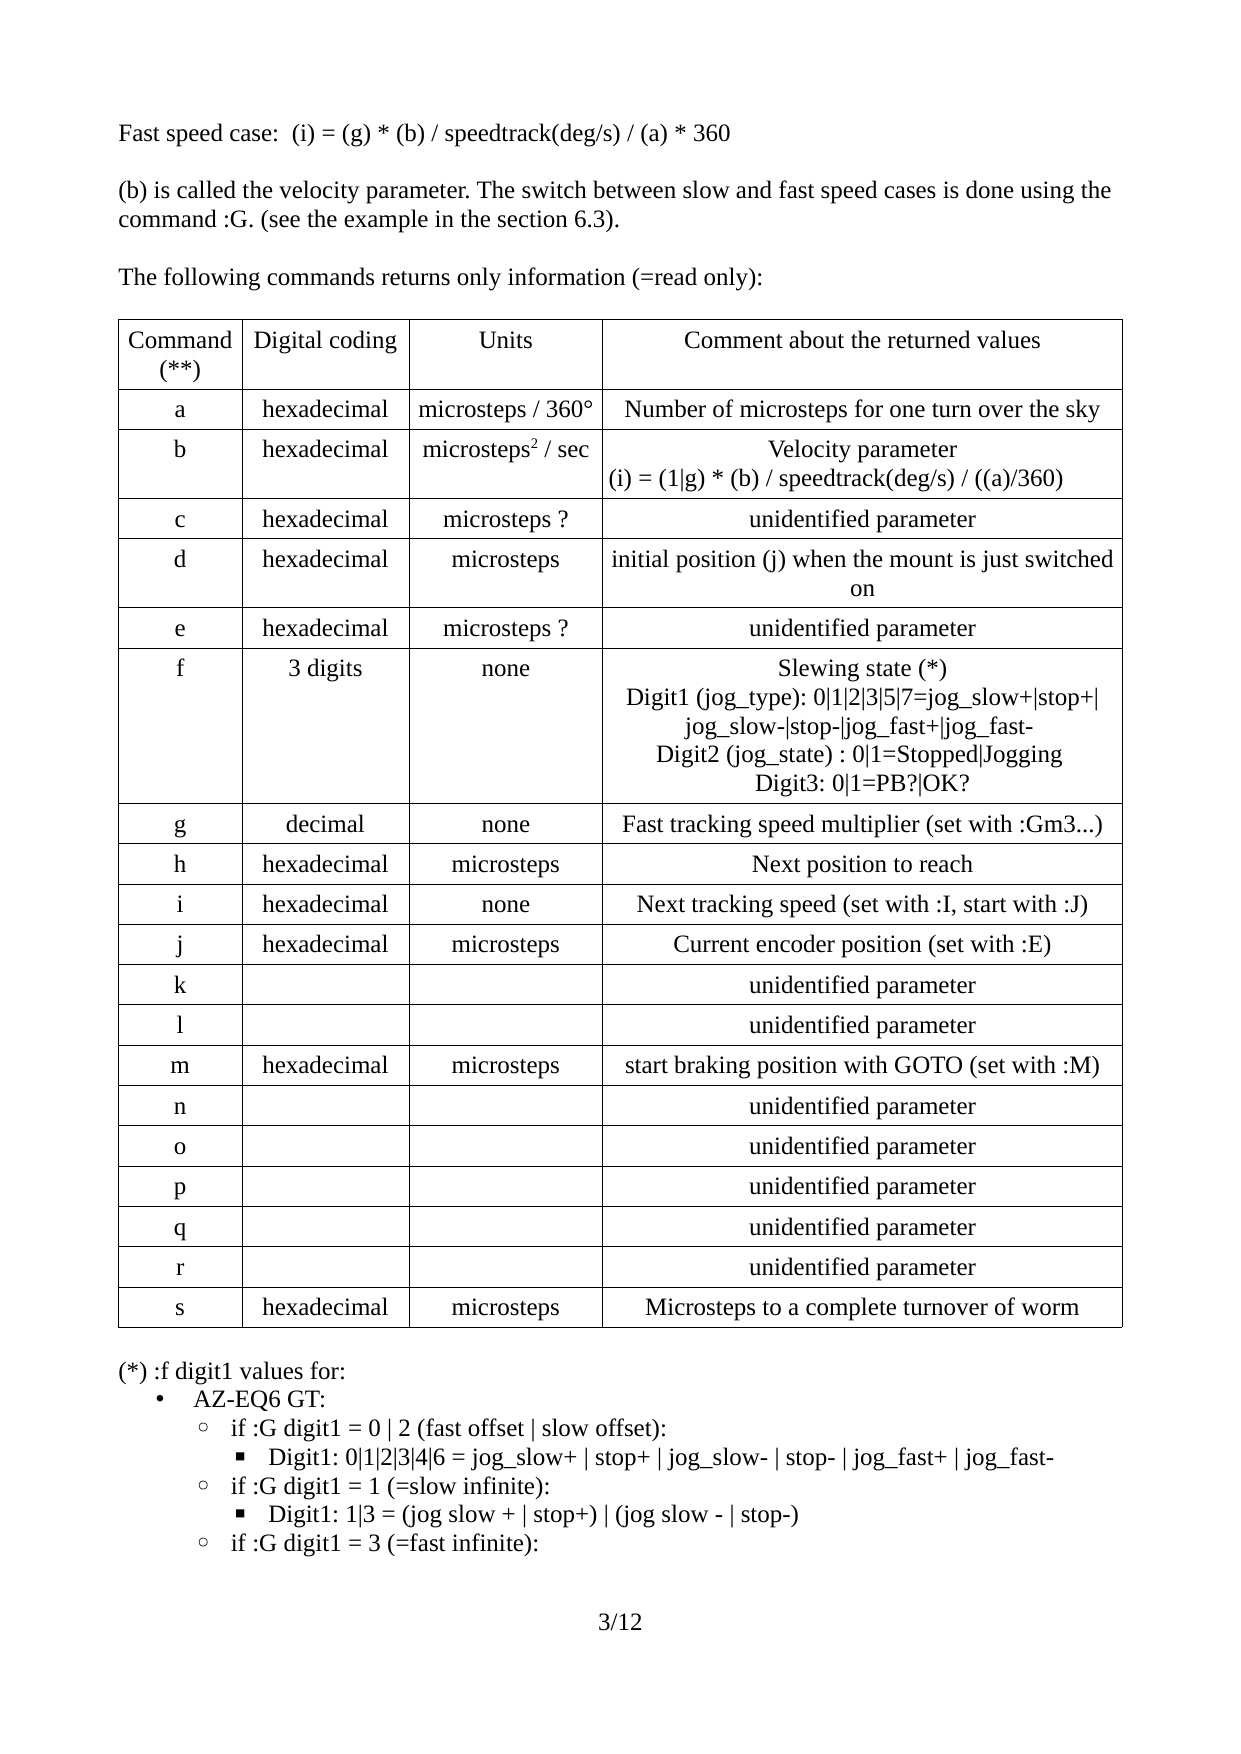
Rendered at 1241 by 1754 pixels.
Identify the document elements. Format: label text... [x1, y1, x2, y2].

table_cell microsteps [410, 1046, 602, 1085]
table_cell hexadecimal [243, 1288, 409, 1327]
table_cell Slewing state (*) Digit1 (jog_type): 0|1|2|3|5|7=jog_slow+|stop+|jog_slow-|stop-|jog_fast+|jog_fast- Digit2 (jog_state) : 0|1=Stopped|Jogging Digit3: 0|1=PB?|OK? [603, 649, 1122, 803]
table_cell microsteps ? [410, 499, 602, 538]
table_cell hexadecimal [243, 430, 409, 498]
table_cell [243, 1086, 409, 1125]
table_cell Fast tracking speed multiplier (set with :Gm3...) [603, 804, 1122, 843]
table_cell [243, 1207, 409, 1246]
table_header Units [410, 320, 602, 388]
text Fast speed case: (i) = (g) * (b) / speedtrack(deg/s) / (a) * 360 [118, 118, 1122, 147]
table_cell start braking position with GOTO (set with :M) [603, 1046, 1122, 1085]
table_cell 3 digits [243, 649, 409, 803]
table_cell [243, 1005, 409, 1045]
table_cell j [119, 925, 242, 964]
table_cell f [119, 649, 242, 803]
table_cell unidentified parameter [603, 1207, 1122, 1246]
table_cell c [119, 499, 242, 538]
table_cell unidentified parameter [603, 1086, 1122, 1125]
table_cell Number of microsteps for one turn over the sky [603, 390, 1122, 429]
table_cell p [119, 1167, 242, 1206]
table_cell unidentified parameter [603, 1005, 1122, 1045]
table_cell hexadecimal [243, 499, 409, 538]
table_cell hexadecimal [243, 539, 409, 607]
list Digit1: 0|1|2|3|4|6 = jog_slow+ | stop+ | jog_slow- | stop- | jog_fast+ | jog_fast- [231, 1442, 1122, 1471]
table_cell r [119, 1247, 242, 1287]
table_cell [410, 1207, 602, 1246]
table_cell unidentified parameter [603, 608, 1122, 647]
table_cell decimal [243, 804, 409, 843]
table_cell none [410, 649, 602, 803]
table_cell hexadecimal [243, 390, 409, 429]
table_cell unidentified parameter [603, 965, 1122, 1004]
table_cell q [119, 1207, 242, 1246]
table_cell k [119, 965, 242, 1004]
table_cell unidentified parameter [603, 1247, 1122, 1287]
text The following commands returns only information (=read only): [118, 262, 1122, 291]
table_cell microsteps [410, 1288, 602, 1327]
table_cell [410, 1247, 602, 1287]
list if :G digit1 = 1 (=slow infinite): [193, 1471, 1122, 1499]
table_cell microsteps2 / sec [410, 430, 602, 498]
table_cell [410, 1126, 602, 1166]
table_cell i [119, 885, 242, 924]
text (*) :f digit1 values for: [118, 1356, 1122, 1384]
table_cell [243, 965, 409, 1004]
table_cell none [410, 885, 602, 924]
table_cell a [119, 390, 242, 429]
table_cell microsteps [410, 539, 602, 607]
table_cell Velocity parameter (i) = (1|g) * (b) / speedtrack(deg/s) / ((a)/360) [603, 430, 1122, 498]
table_cell g [119, 804, 242, 843]
table_cell hexadecimal [243, 844, 409, 883]
table_cell microsteps / 360° [410, 390, 602, 429]
table_header Comment about the returned values [603, 320, 1122, 388]
table_cell h [119, 844, 242, 883]
table_cell unidentified parameter [603, 1167, 1122, 1206]
table_cell microsteps ? [410, 608, 602, 647]
list Digit1: 1|3 = (jog slow + | stop+) | (jog slow - | stop-) [231, 1499, 1122, 1528]
table_cell s [119, 1288, 242, 1327]
table_cell o [119, 1126, 242, 1166]
list AZ-EQ6 GT: [156, 1384, 1122, 1413]
table_cell hexadecimal [243, 885, 409, 924]
table_cell [243, 1167, 409, 1206]
table_cell Microsteps to a complete turnover of worm [603, 1288, 1122, 1327]
table_cell [410, 1005, 602, 1045]
table_cell hexadecimal [243, 925, 409, 964]
table_cell Next tracking speed (set with :I, start with :J) [603, 885, 1122, 924]
table_cell m [119, 1046, 242, 1085]
table_cell l [119, 1005, 242, 1045]
table_header Command (**) [119, 320, 242, 388]
table_cell b [119, 430, 242, 498]
list if :G digit1 = 0 | 2 (fast offset | slow offset): [193, 1413, 1122, 1442]
table_cell e [119, 608, 242, 647]
table_cell Next position to reach [603, 844, 1122, 883]
table_cell initial position (j) when the mount is just switched on [603, 539, 1122, 607]
table_cell unidentified parameter [603, 499, 1122, 538]
table_cell unidentified parameter [603, 1126, 1122, 1166]
list if :G digit1 = 3 (=fast infinite): [193, 1528, 1122, 1557]
table_cell [243, 1126, 409, 1166]
table_cell [410, 1167, 602, 1206]
table_cell microsteps [410, 925, 602, 964]
table_header Digital coding [243, 320, 409, 388]
table_cell [410, 965, 602, 1004]
table_cell n [119, 1086, 242, 1125]
table_cell hexadecimal [243, 1046, 409, 1085]
table_cell hexadecimal [243, 608, 409, 647]
table_cell [243, 1247, 409, 1287]
text (b) is called the velocity parameter. The switch between slow and fast speed cases is done using the command :G. (see the example in the section 6.3). [118, 176, 1122, 233]
table_cell microsteps [410, 844, 602, 883]
table_cell d [119, 539, 242, 607]
table_cell none [410, 804, 602, 843]
table_cell Current encoder position (set with :E) [603, 925, 1122, 964]
table_cell [410, 1086, 602, 1125]
